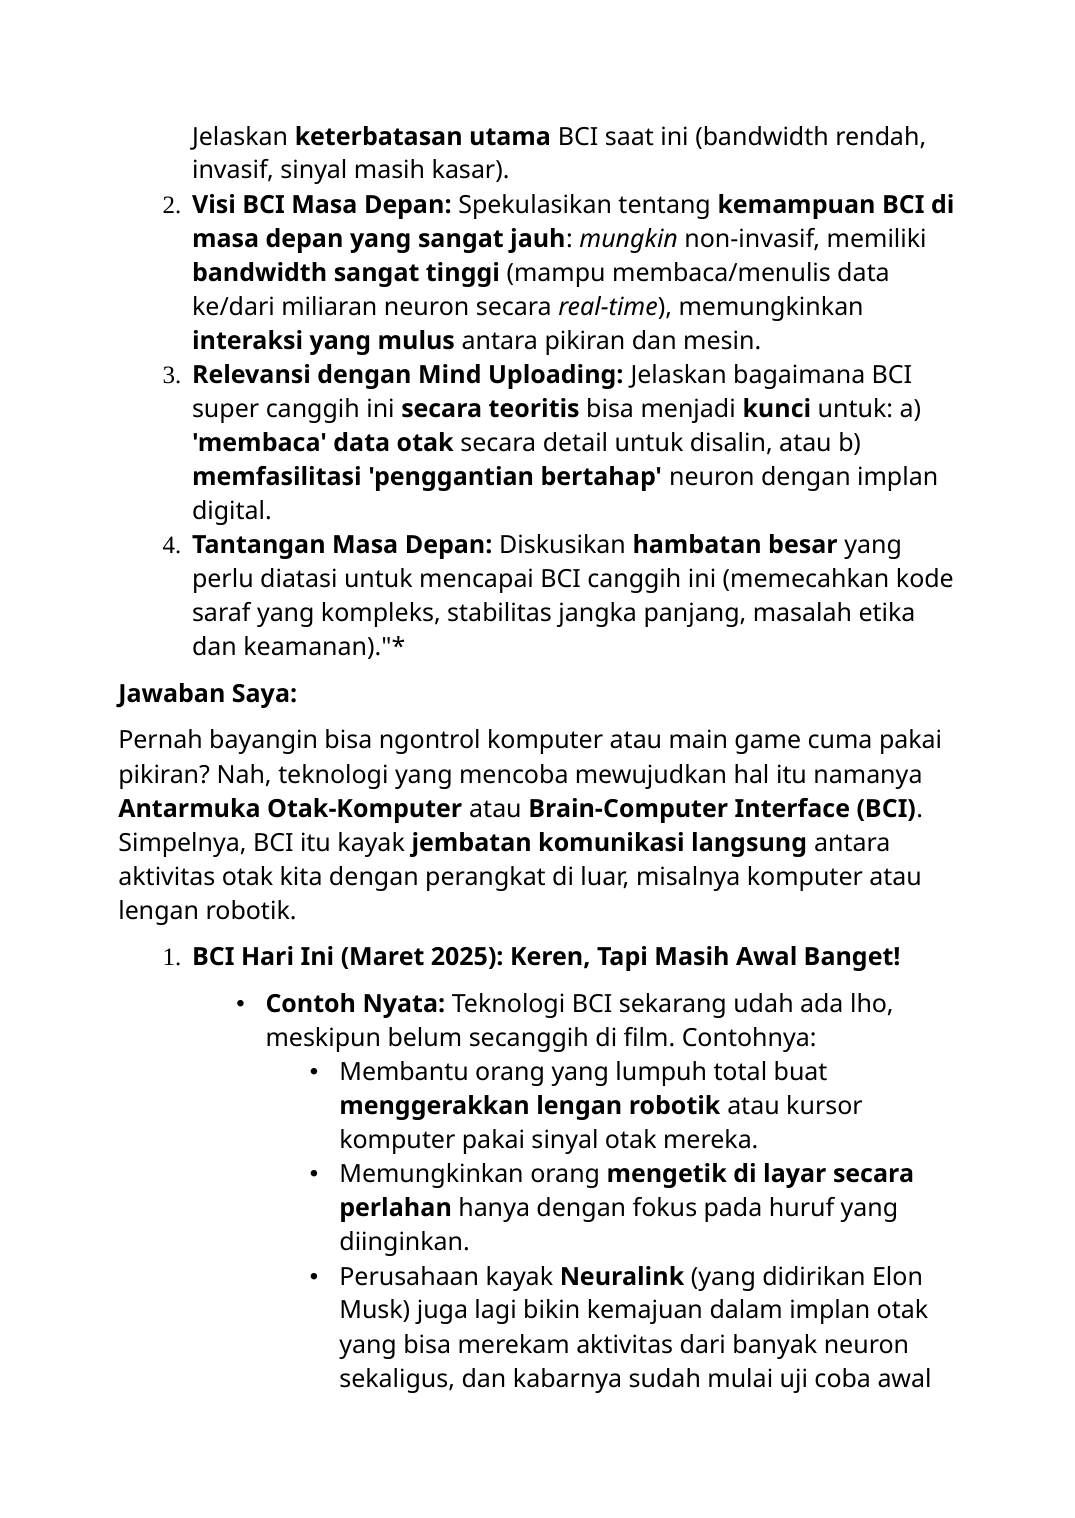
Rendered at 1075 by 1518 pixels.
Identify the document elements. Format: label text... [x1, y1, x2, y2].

list Relevansi dengan Mind Uploading: Jelaskan bagaimana BCI super canggih ini secara teoritis bisa menjadi kunci untuk: a) 'membaca' data otak secara detail untuk disalin, atau b) memfasilitasi 'penggantian bertahap' neuron dengan implan digital. [162, 357, 957, 527]
list Memungkinkan orang mengetik di layar secara perlahan hanya dengan fokus pada huruf yang diinginkan. [309, 1156, 957, 1258]
list Visi BCI Masa Depan: Spekulasikan tentang kemampuan BCI di masa depan yang sangat jauh: mungkin non-invasif, memiliki bandwidth sangat tinggi (mampu membaca/menulis data ke/dari miliaran neuron secara real-time), memungkinkan interaksi yang mulus antara pikiran dan mesin. [162, 186, 957, 357]
text Jawaban Saya: [118, 676, 957, 710]
text Pernah bayangin bisa ngontrol komputer atau main game cuma pakai pikiran? Nah, teknologi yang mencoba mewujudkan hal itu namanya Antarmuka Otak-Komputer atau Brain-Computer Interface (BCI). Simpelnya, BCI itu kayak jembatan komunikasi langsung antara aktivitas otak kita dengan perangkat di luar, misalnya komputer atau lengan robotik. [118, 722, 957, 927]
list Tantangan Masa Depan: Diskusikan hambatan besar yang perlu diatasi untuk mencapai BCI canggih ini (memecahkan kode saraf yang kompleks, stabilitas jangka panjang, masalah etika dan keamanan)."* [162, 527, 957, 663]
list Contoh Nyata: Teknologi BCI sekarang udah ada lho, meskipun belum secanggih di film. Contohnya: [236, 986, 957, 1054]
list BCI Hari Ini (Maret 2025): Keren, Tapi Masih Awal Banget! [162, 939, 957, 973]
list Perusahaan kayak Neuralink (yang didirikan Elon Musk) juga lagi bikin kemajuan dalam implan otak yang bisa merekam aktivitas dari banyak neuron sekaligus, dan kabarnya sudah mulai uji coba awal [309, 1258, 957, 1394]
list Membantu orang yang lumpuh total buat menggerakkan lengan robotik atau kursor komputer pakai sinyal otak mereka. [309, 1054, 957, 1156]
list Jelaskan keterbatasan utama BCI saat ini (bandwidth rendah, invasif, sinyal masih kasar). [162, 118, 957, 186]
